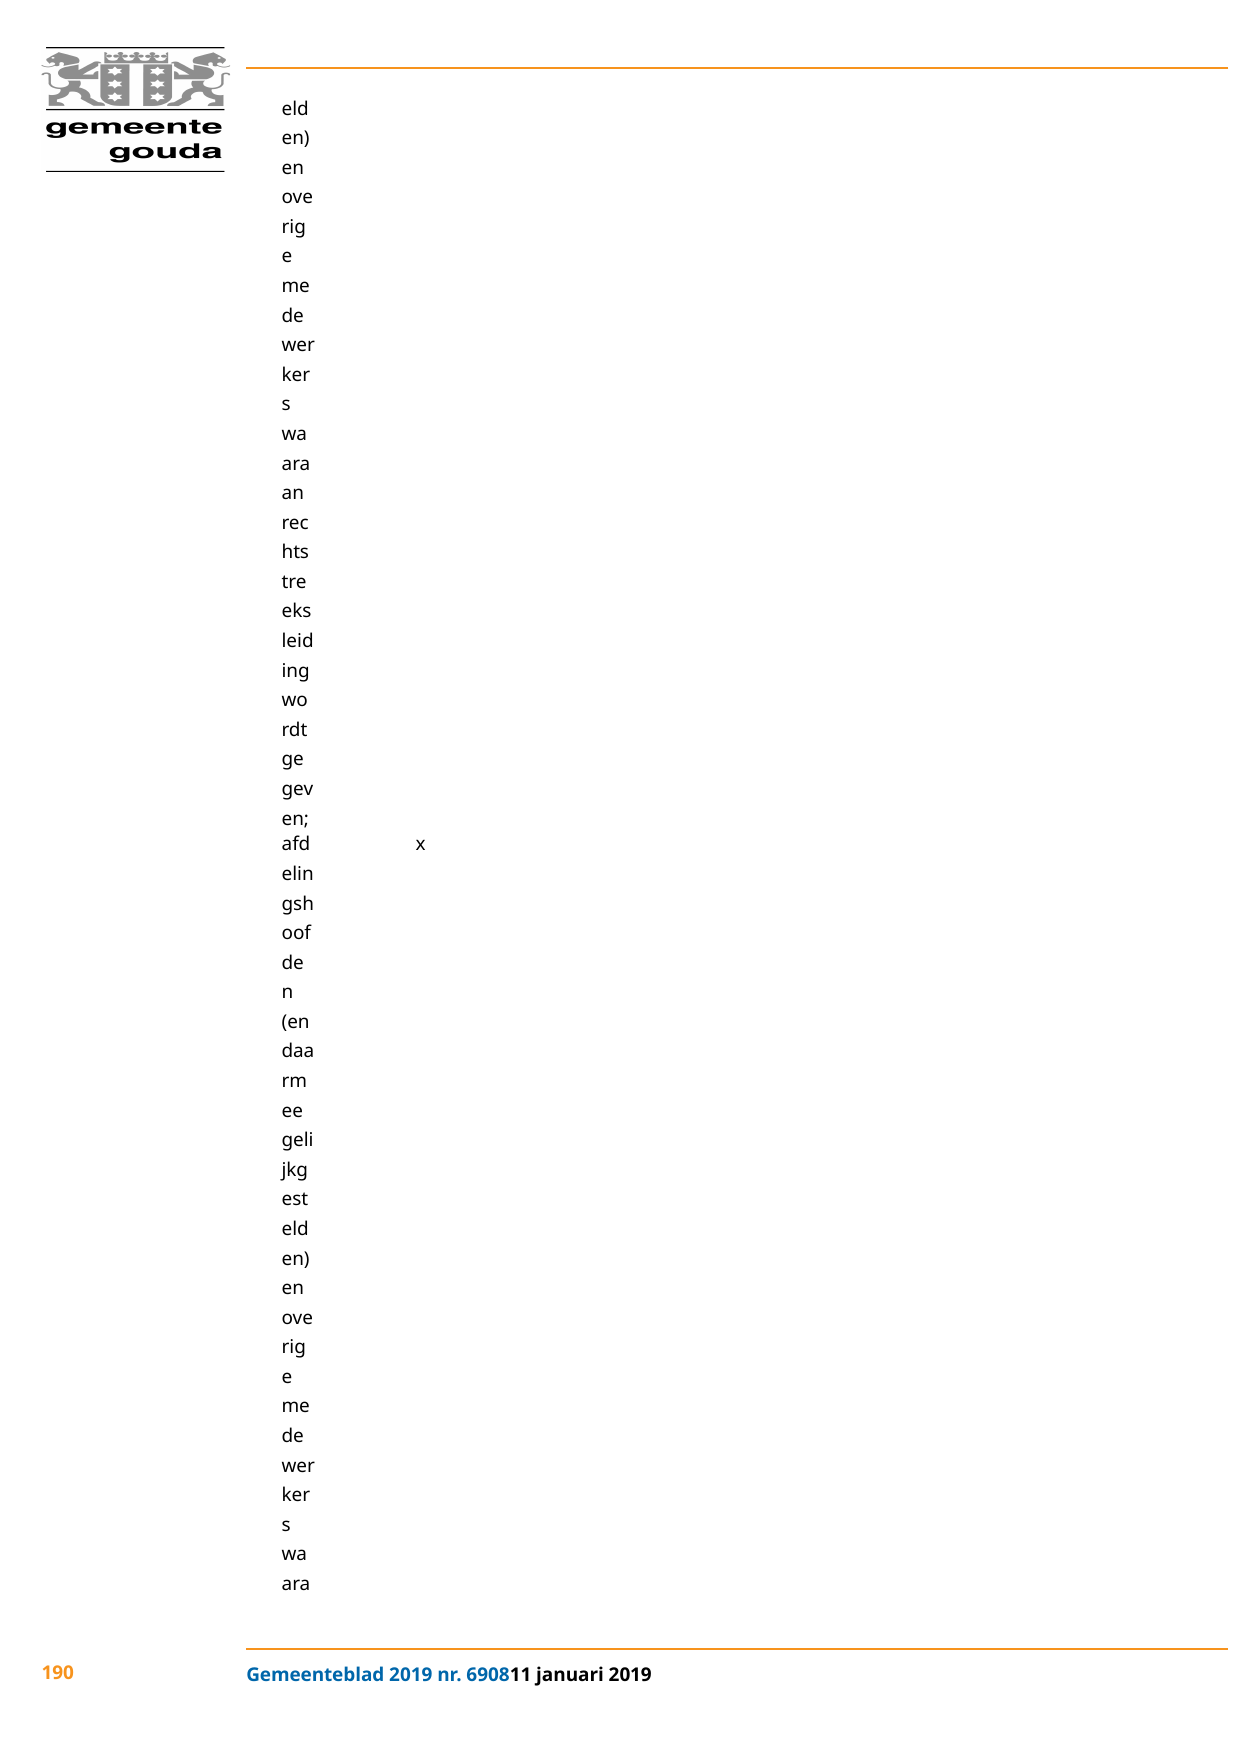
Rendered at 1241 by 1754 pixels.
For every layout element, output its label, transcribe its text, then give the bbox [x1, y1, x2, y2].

table_cell [482, 95, 516, 831]
table_cell [382, 95, 415, 831]
table_cell afdelingshoofden (en daarmee gelijkgestelden) en overige medewerkers waara [281, 831, 315, 1596]
table_cell [248, 95, 281, 1596]
table_cell [315, 95, 348, 831]
table_cell [516, 95, 549, 831]
table_cell [348, 831, 382, 1596]
table_cell [449, 831, 482, 1596]
table_cell x [415, 831, 449, 1596]
table_cell [415, 95, 449, 831]
table_cell [315, 831, 348, 1596]
table_cell [482, 831, 516, 1596]
table_cell [348, 95, 382, 831]
table_cell [449, 95, 482, 831]
table_cell [516, 831, 549, 1596]
table_cell elden) en overige medewerkers waaraan rechtstreeks leiding wordt gegeven; [281, 95, 315, 831]
picture [41, 47, 231, 172]
table_cell [382, 831, 415, 1596]
